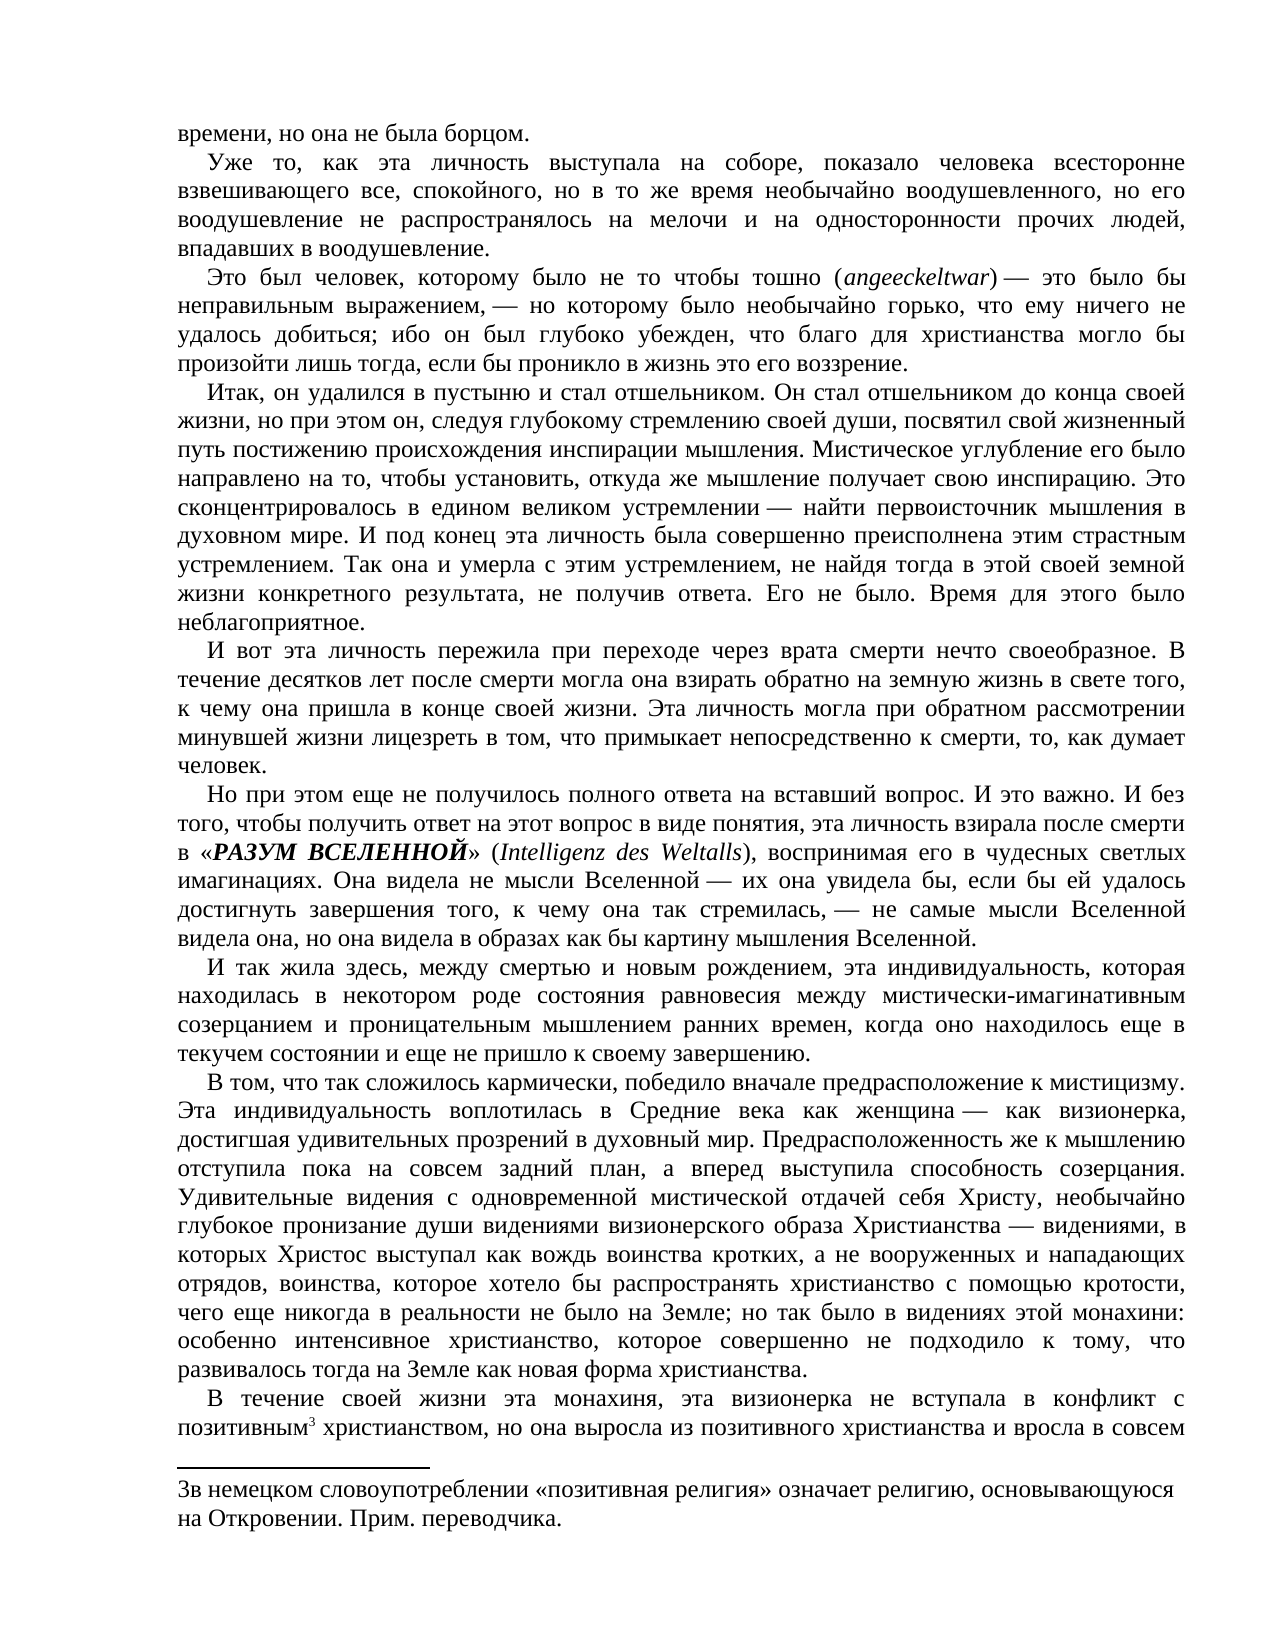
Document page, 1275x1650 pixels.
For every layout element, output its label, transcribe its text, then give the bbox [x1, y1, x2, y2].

text в немецком словоупотреблении «позитивная религия» означает религию, основывающуюся на Откровении. Прим. переводчика. [177, 1474, 1186, 1532]
text В течение своей жизни эта монахиня, эта визионерка не вступала в конфликт с позитивным христианством, но она выросла из позитивного христианства и вросла в совсем [177, 1383, 1186, 1441]
text Но при этом еще не получилось полного ответа на вставший вопрос. И это важно. И без того, чтобы получить ответ на этот вопрос в виде понятия, эта личность взирала после смерти в «РАЗУМ ВСЕЛЕННОЙ» (Intelligenz des Weltalls), воспринимая его в чудесных светлых имагинациях. Она видела не мысли Вселенной — их она увидела бы, если бы ей удалось достигнуть завершения того, к чему она так стремилась, — не самые мысли Вселенной видела она, но она видела в образах как бы картину мышления Вселенной. [177, 779, 1186, 952]
text времени, но она не была борцом. [177, 118, 1186, 147]
text Это был человек, которому было не то чтобы тошно (angeeckeltwar) — это было бы неправильным выражением, — но которому было необычайно горько, что ему ничего не удалось добиться; ибо он был глубоко убежден, что благо для христианства могло бы произойти лишь тогда, если бы проникло в жизнь это его воззрение. [177, 262, 1186, 377]
text И так жила здесь, между смертью и новым рождением, эта индивидуальность, которая находилась в некотором роде состояния равновесия между мистически-имагинативным созерцанием и проницательным мышлением ранних времен, когда оно находилось еще в текучем состоянии и еще не пришло к своему завершению. [177, 952, 1186, 1067]
text В том, что так сложилось кармически, победило вначале предрасположение к мистицизму. Эта индивидуальность воплотилась в Средние века как женщина — как визионерка, достигшая удивительных прозрений в духовный мир. Предрасположенность же к мышлению отступила пока на совсем задний план, а вперед выступила способность созерцания. Удивительные видения с одновременной мистической отдачей себя Христу, необычайно глубокое пронизание души видениями визионерского образа Христианства — видениями, в которых Христос выступал как вождь воинства кротких, а не вооруженных и нападающих отрядов, воинства, которое хотело бы распространять христианство с помощью кротости, чего еще никогда в реальности не было на Земле; но так было в видениях этой монахини: особенно интенсивное христианство, которое совершенно не подходило к тому, что развивалось тогда на Земле как новая форма христианства. [177, 1067, 1186, 1383]
text И вот эта личность пережила при переходе через врата смерти нечто своеобразное. В течение десятков лет после смерти могла она взирать обратно на земную жизнь в свете того, к чему она пришла в конце своей жизни. Эта личность могла при обратном рассмотрении минувшей жизни лицезреть в том, что примыкает непосредственно к смерти, то, как думает человек. [177, 636, 1186, 779]
text Уже то, как эта личность выступала на соборе, показало человека всесторонне взвешивающего все, спокойного, но в то же время необычайно воодушевленного, но его воодушевление не распространялось на мелочи и на односторонности прочих людей, впадавших в воодушевление. [177, 147, 1186, 262]
text Итак, он удалился в пустыню и стал отшельником. Он стал отшельником до конца своей жизни, но при этом он, следуя глубокому стремлению своей души, посвятил свой жизненный путь постижению происхождения инспирации мышления. Мистическое углубление его было направлено на то, чтобы установить, откуда же мышление получает свою инспирацию. Это сконцентрировалось в едином великом устремлении — найти первоисточник мышления в духовном мире. И под конец эта личность была совершенно преисполнена этим страстным устремлением. Так она и умерла с этим устремлением, не найдя тогда в этой своей земной жизни конкретного результата, не получив ответа. Его не было. Время для этого было неблагоприятное. [177, 377, 1186, 636]
